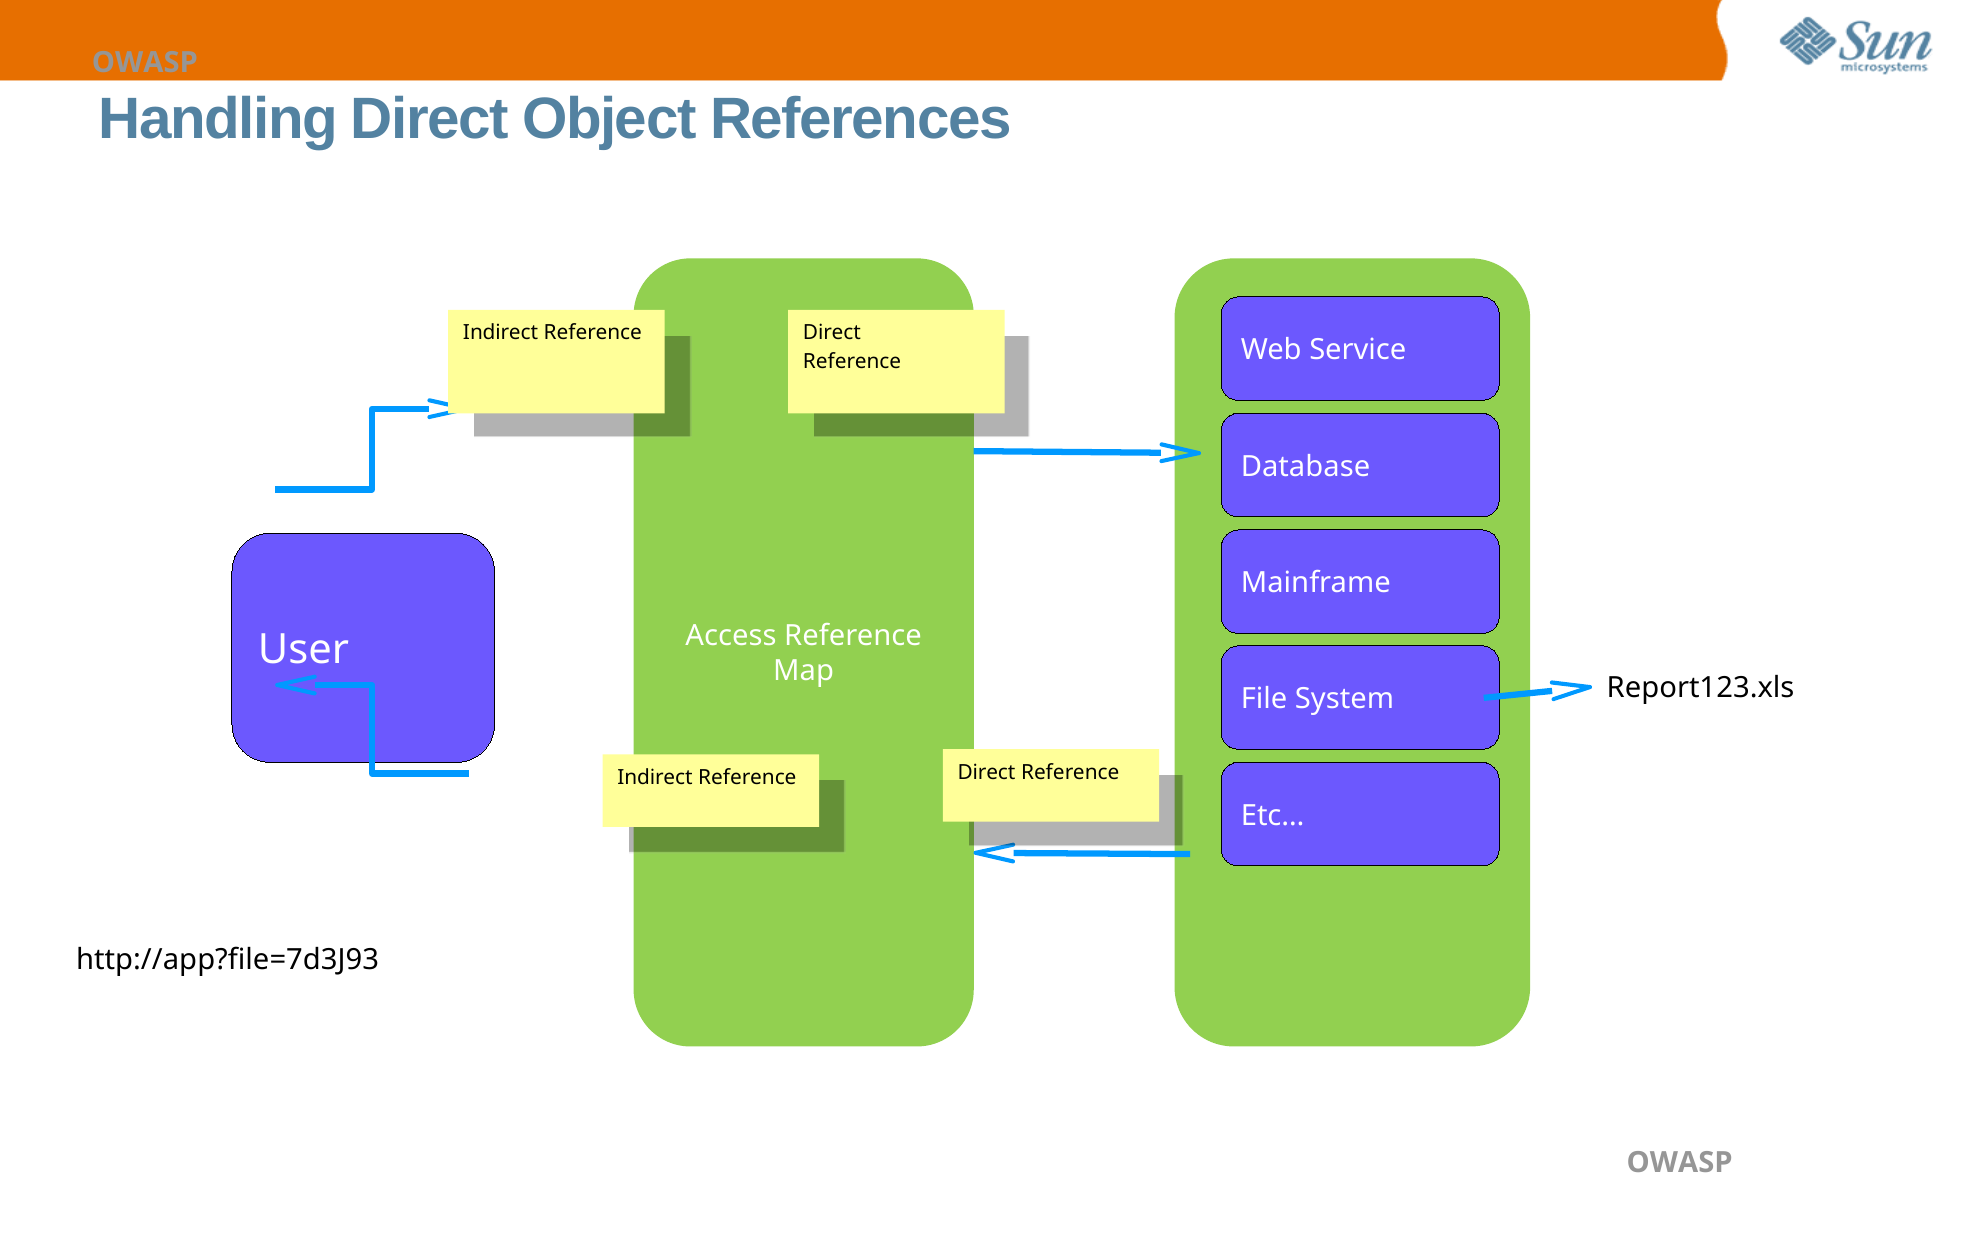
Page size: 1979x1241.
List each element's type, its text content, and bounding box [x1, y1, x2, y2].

text_box [1174, 258, 1531, 1047]
text_box Direct Reference [942, 749, 1160, 822]
text_box Direct Reference [788, 309, 1005, 414]
text_box Indirect Reference [602, 754, 820, 827]
text_box Indirect Reference [448, 309, 665, 414]
title Handling Direct Object References [98, 91, 1880, 164]
text_box File System [1221, 645, 1500, 750]
text_box Web Service [1221, 296, 1500, 401]
text_box [645, 1024, 963, 1047]
text_box Etc… [1221, 762, 1500, 866]
text_box Mainframe [1221, 529, 1500, 634]
text_box Database [1221, 413, 1500, 517]
picture [0, 0, 1979, 83]
text_box User [231, 533, 495, 763]
text_box Report123.xls [1591, 658, 1907, 715]
text_box http://app?file=7d3J93 [61, 930, 584, 986]
text_box Access Reference Map [634, 281, 973, 1024]
text_box [1174, 450, 1185, 456]
text_box [645, 258, 963, 281]
